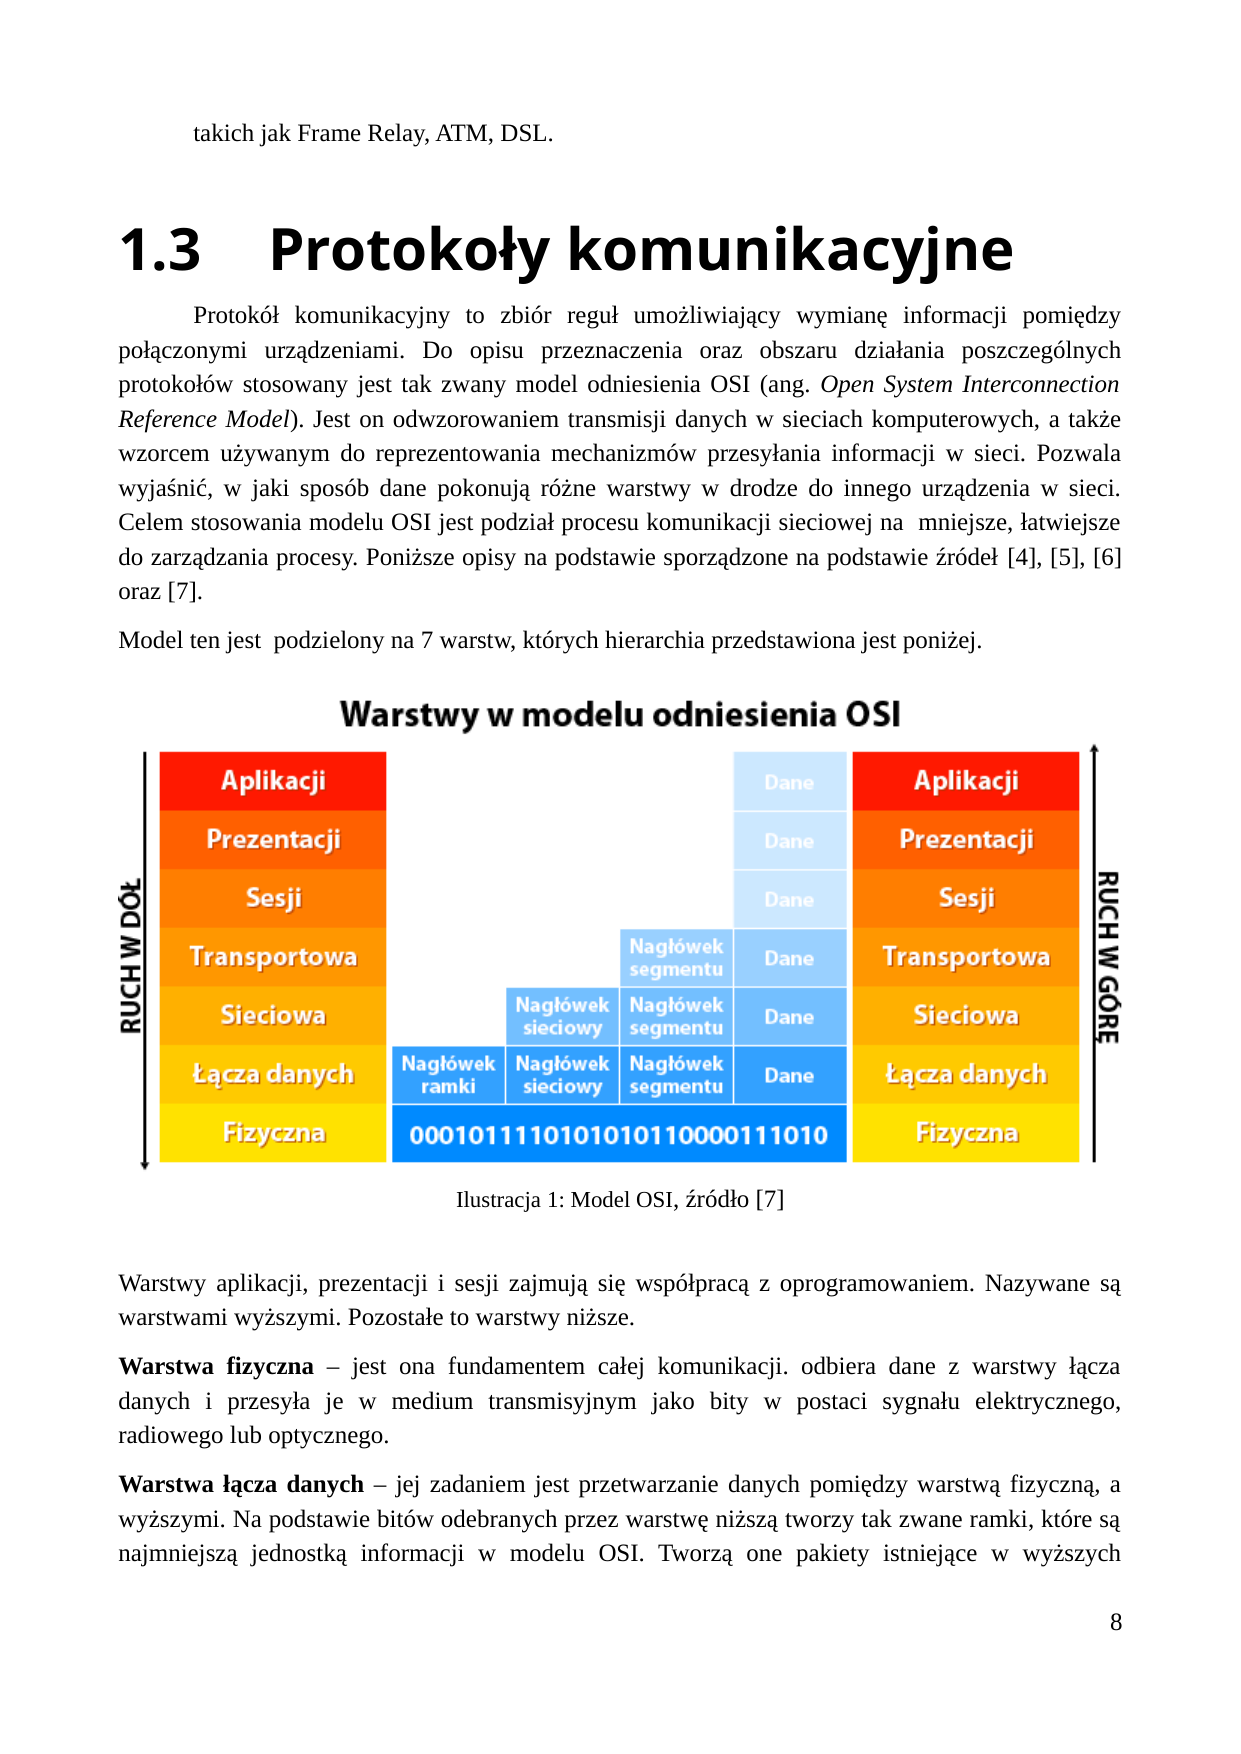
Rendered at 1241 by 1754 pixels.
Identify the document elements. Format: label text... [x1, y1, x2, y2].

picture [118, 686, 1123, 1185]
text Warstwa łącza danych – jej zadaniem jest przetwarzanie danych pomiędzy warstwą fizyczną, a wyższymi. Na podstawie bitów odebranych przez warstwę niższą tworzy tak zwane ramki, które są najmniejszą jednostką informacji w modelu OSI. Tworzą one pakiety istniejące w wyższych [118, 1469, 1122, 1567]
list takich jak Frame Relay, ATM, DSL. [156, 118, 1122, 147]
text Warstwa fizyczna – jest ona fundamentem całej komunikacji. odbiera dane z warstwy łącza danych i przesyła je w medium transmisyjnym jako bity w postaci sygnału elektrycznego, radiowego lub optycznego. [118, 1351, 1122, 1449]
text Protokół komunikacyjny to zbiór reguł umożliwiający wymianę informacji pomiędzy połączonymi urządzeniami. Do opisu przeznaczenia oraz obszaru działania poszczególnych protokołów stosowany jest tak zwany model odniesienia OSI (ang. Open System Interconnection Reference Model). Jest on odwzorowaniem transmisji danych w sieciach komputerowych, a także wzorcem używanym do reprezentowania mechanizmów przesyłania informacji w sieci. Pozwala wyjaśnić, w jaki sposób dane pokonują różne warstwy w drodze do innego urządzenia w sieci. Celem stosowania modelu OSI jest podział procesu komunikacji sieciowej na mniejsze, łatwiejsze do zarządzania procesy. Poniższe opisy na podstawie sporządzone na podstawie źródeł [4], [5], [6] oraz [7]. [118, 300, 1122, 605]
text Ilustracja 1: Model OSI, źródło [7] [118, 1185, 1122, 1213]
subtitle Protokoły komunikacyjne [118, 208, 1122, 288]
text Warstwy aplikacji, prezentacji i sesji zajmują się współpracą z oprogramowaniem. Nazywane są warstwami wyższymi. Pozostałe to warstwy niższe. [118, 1268, 1122, 1331]
text Model ten jest podzielony na 7 warstw, których hierarchia przedstawiona jest poniżej. [118, 625, 1122, 654]
